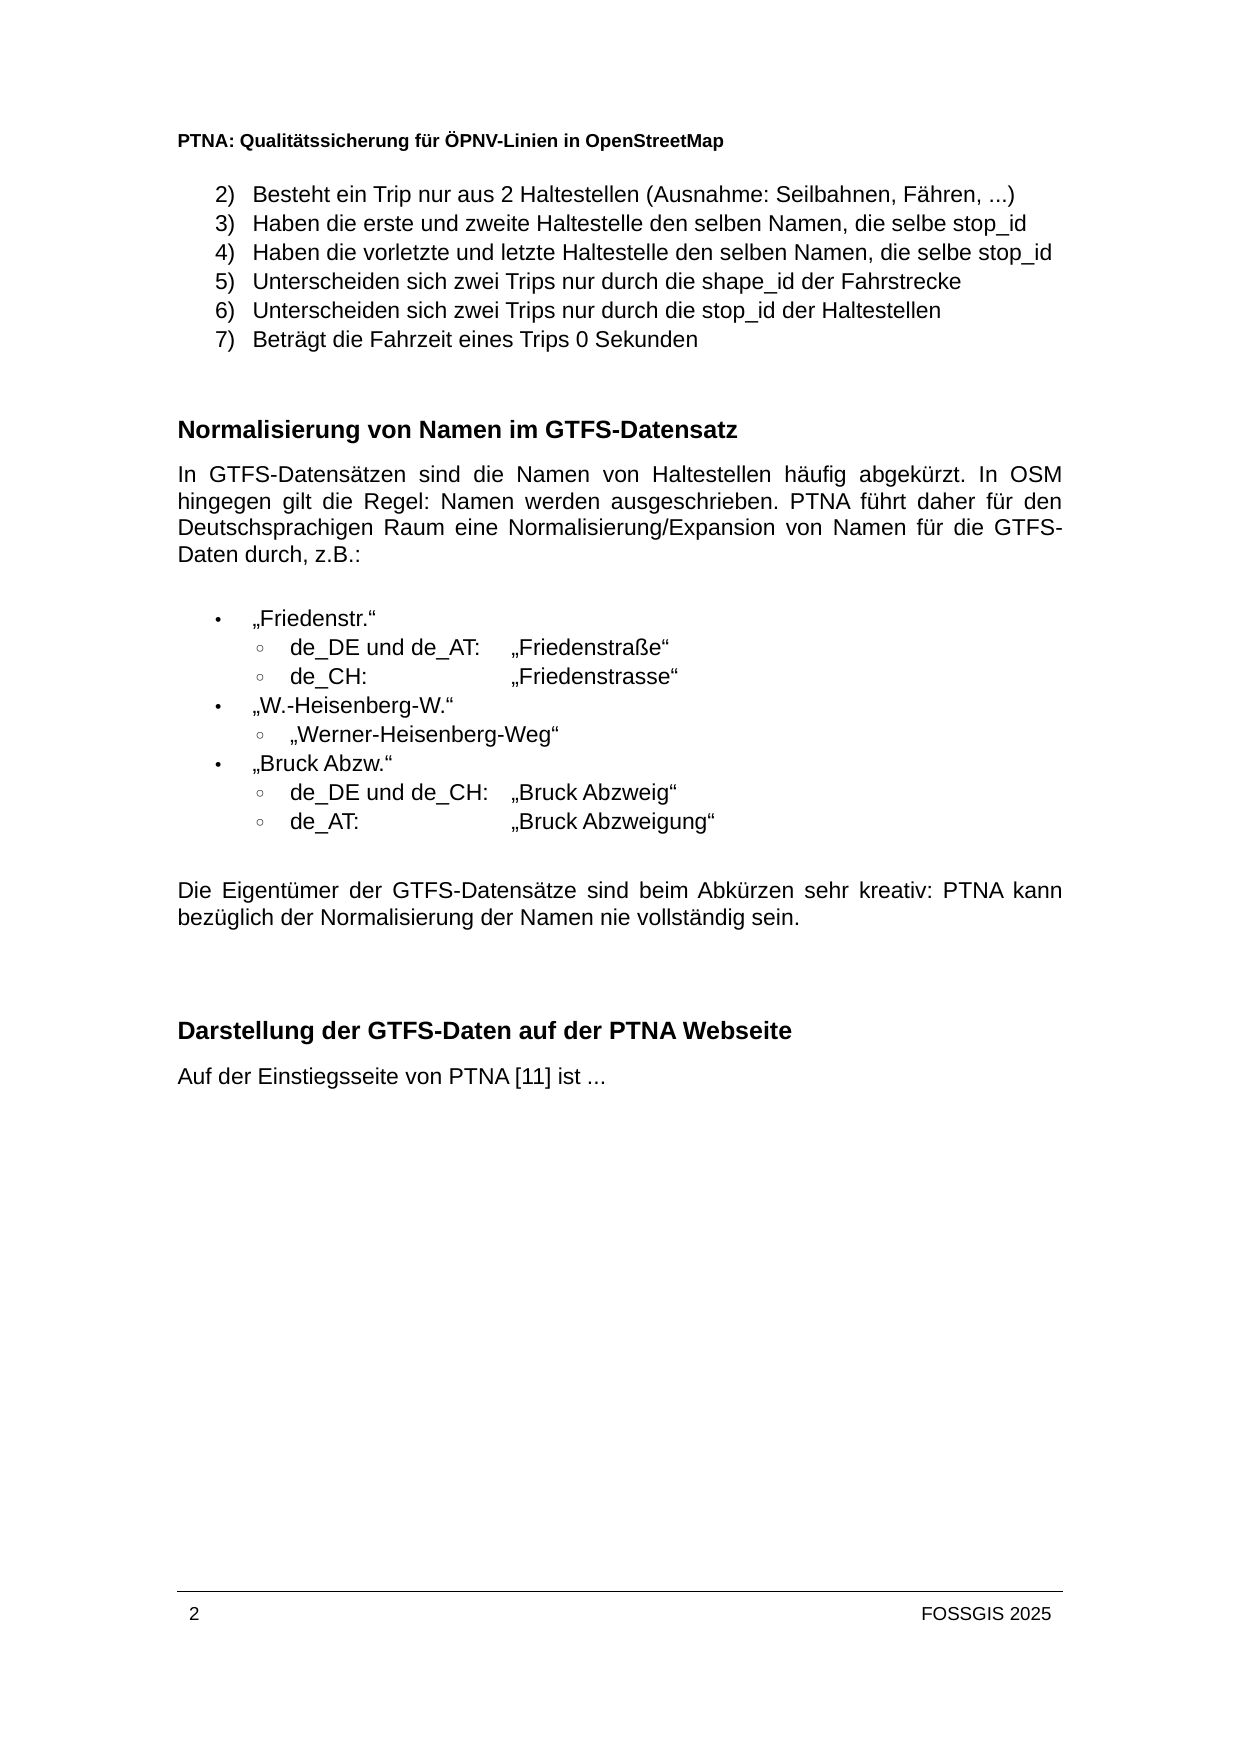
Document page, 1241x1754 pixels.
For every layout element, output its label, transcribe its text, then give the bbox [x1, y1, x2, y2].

list „Bruck Abzw.“ [215, 750, 1063, 776]
list „Friedenstr.“ [215, 605, 1063, 631]
list Haben die vorletzte und letzte Haltestelle den selben Namen, die selbe stop_id [215, 239, 1063, 265]
list „W.-Heisenberg-W.“ [215, 692, 1063, 718]
subtitle Normalisierung von Namen im GTFS-Datensatz [177, 415, 1063, 443]
text In GTFS-Datensätzen sind die Namen von Haltestellen häufig abgekürzt. In OSM hingegen gilt die Regel: Namen werden ausgeschrieben. PTNA führt daher für den Deutschsprachigen Raum eine Normalisierung/Expansion von Namen für die GTFS-Daten durch, z.B.: [177, 461, 1063, 567]
list de_DE und de_AT: „Friedenstraße“ [252, 634, 1063, 660]
list Besteht ein Trip nur aus 2 Haltestellen (Ausnahme: Seilbahnen, Fähren, ...) [215, 181, 1063, 207]
list Haben die erste und zweite Haltestelle den selben Namen, die selbe stop_id [215, 210, 1063, 236]
text Auf der Einstiegsseite von PTNA [11] ist ... [177, 1063, 1063, 1089]
list „Werner-Heisenberg-Weg“ [252, 721, 1063, 747]
list de_DE und de_CH: „Bruck Abzweig“ [252, 779, 1063, 805]
list Unterscheiden sich zwei Trips nur durch die stop_id der Haltestellen [215, 297, 1063, 323]
subtitle Darstellung der GTFS-Daten auf der PTNA Webseite [177, 1016, 1063, 1045]
list de_AT: „Bruck Abzweigung“ [252, 808, 1063, 834]
text Die Eigentümer der GTFS-Datensätze sind beim Abkürzen sehr kreativ: PTNA kann bezüglich der Normalisierung der Namen nie vollständig sein. [177, 877, 1063, 930]
list Unterscheiden sich zwei Trips nur durch die shape_id der Fahrstrecke [215, 268, 1063, 294]
list de_CH: „Friedenstrasse“ [252, 663, 1063, 689]
list Beträgt die Fahrzeit eines Trips 0 Sekunden [215, 326, 1063, 352]
